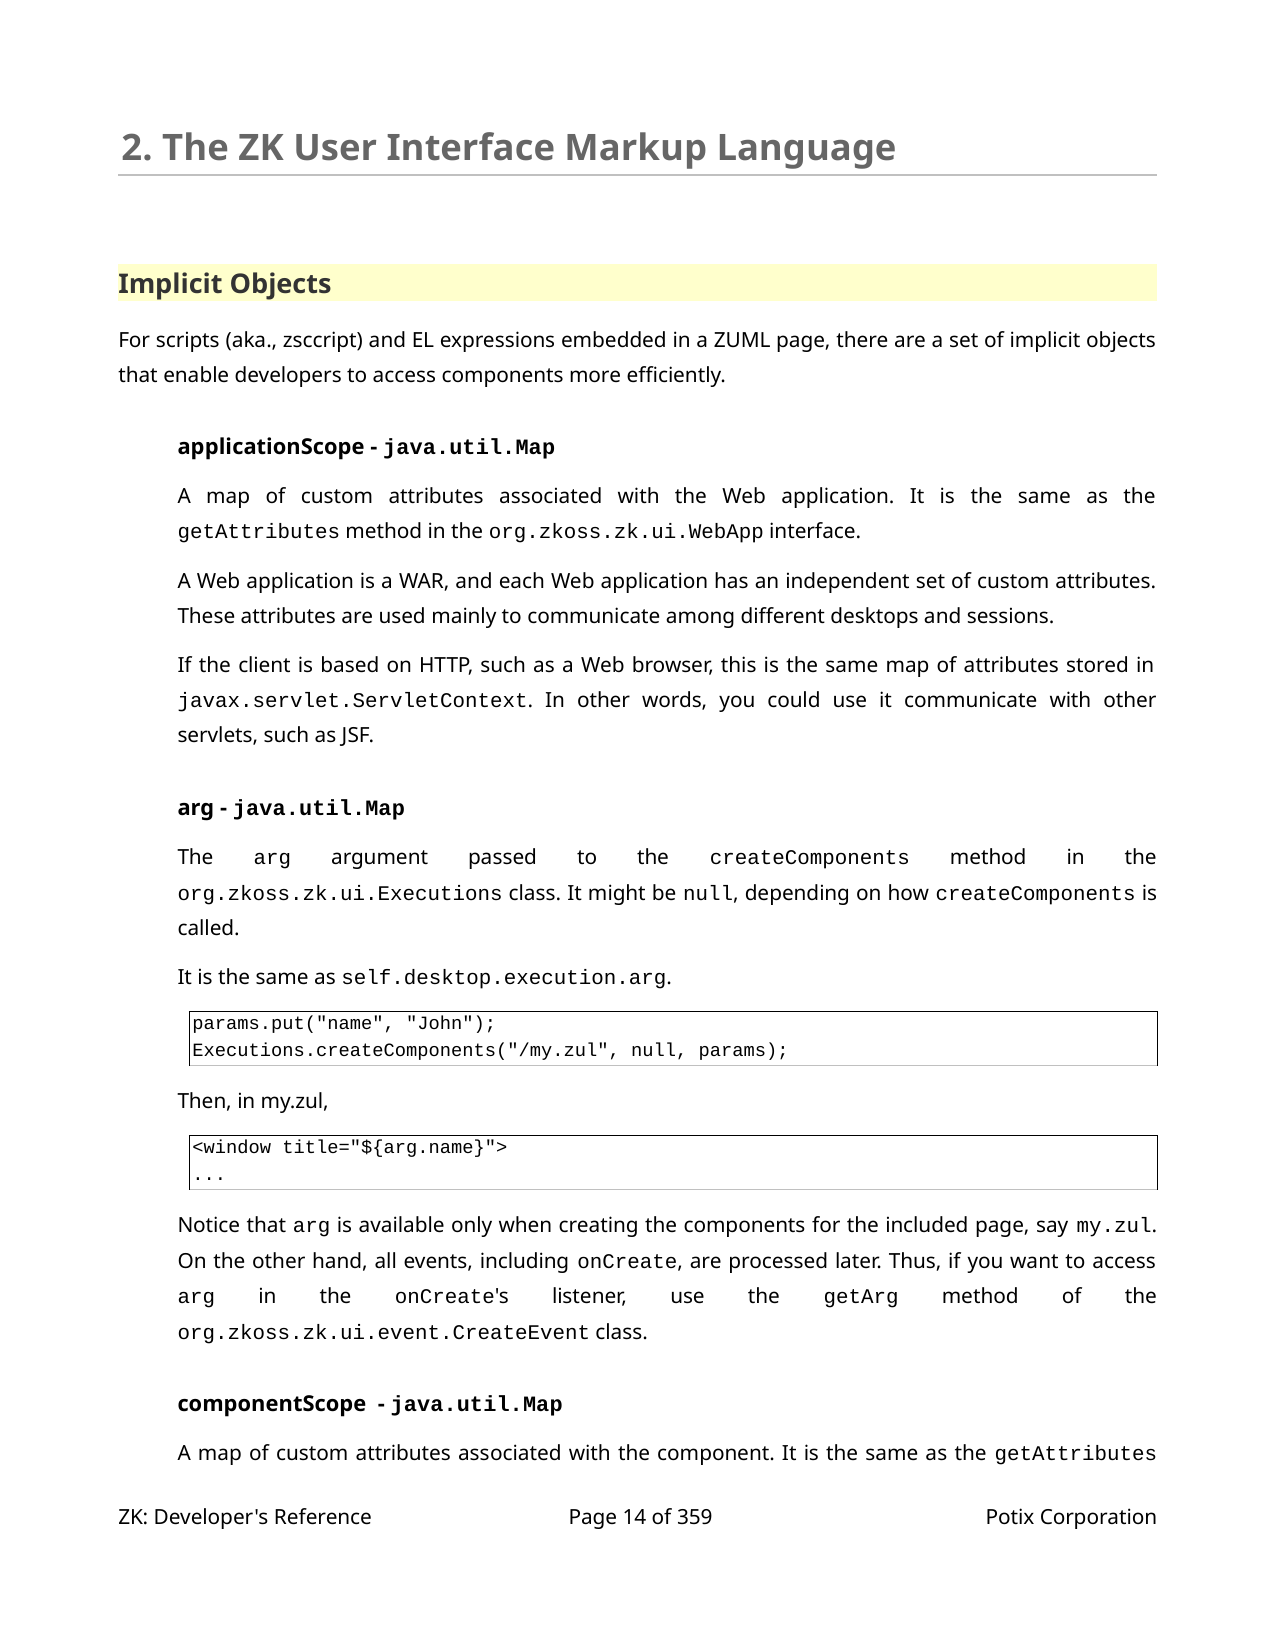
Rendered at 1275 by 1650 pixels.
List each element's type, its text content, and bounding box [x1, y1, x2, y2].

text For scripts (aka., zsccript) and EL expressions embedded in a ZUML page, there are a set of implicit objects that enable developers to access components more efficiently. [118, 325, 1157, 388]
text Then, in my.zul, [177, 1086, 1157, 1114]
text params.put("name", "John"); [190, 1012, 1157, 1035]
text The arg argument passed to the createComponents method in the org.zkoss.zk.ui.Executions class. It might be null, depending on how createComponents is called. [177, 842, 1157, 941]
text If the client is based on HTTP, such as a Web browser, this is the same map of attributes stored in javax.servlet.ServletContext. In other words, you could use it communicate with other servlets, such as JSF. [177, 650, 1157, 749]
text ... [190, 1162, 1157, 1189]
subtitle componentScope - java.util.Map [177, 1388, 1157, 1418]
subtitle applicationScope - java.util.Map [177, 431, 1157, 461]
text Notice that arg is available only when creating the components for the included page, say my.zul. On the other hand, all events, including onCreate, are processed later. Thus, if you want to access arg in the onCreate's listener, use the getArg method of the org.zkoss.zk.ui.event.CreateEvent class. [177, 1210, 1157, 1345]
text A Web application is a WAR, and each Web application has an independent set of custom attributes. These attributes are used mainly to communicate among different desktops and sessions. [177, 566, 1157, 629]
subtitle 2. The ZK User Interface Markup Language [118, 118, 1157, 174]
subtitle arg - java.util.Map [177, 791, 1157, 821]
text Executions.createComponents("/my.zul", null, params); [190, 1038, 1157, 1065]
text It is the same as self.desktop.execution.arg. [177, 962, 1157, 991]
text A map of custom attributes associated with the Web application. It is the same as the getAttributes method in the org.zkoss.zk.ui.WebApp interface. [177, 481, 1157, 545]
subtitle Implicit Objects [118, 264, 1157, 301]
text <window title="${arg.name}"> [190, 1136, 1157, 1159]
text A map of custom attributes associated with the component. It is the same as the getAttributes [177, 1438, 1157, 1467]
